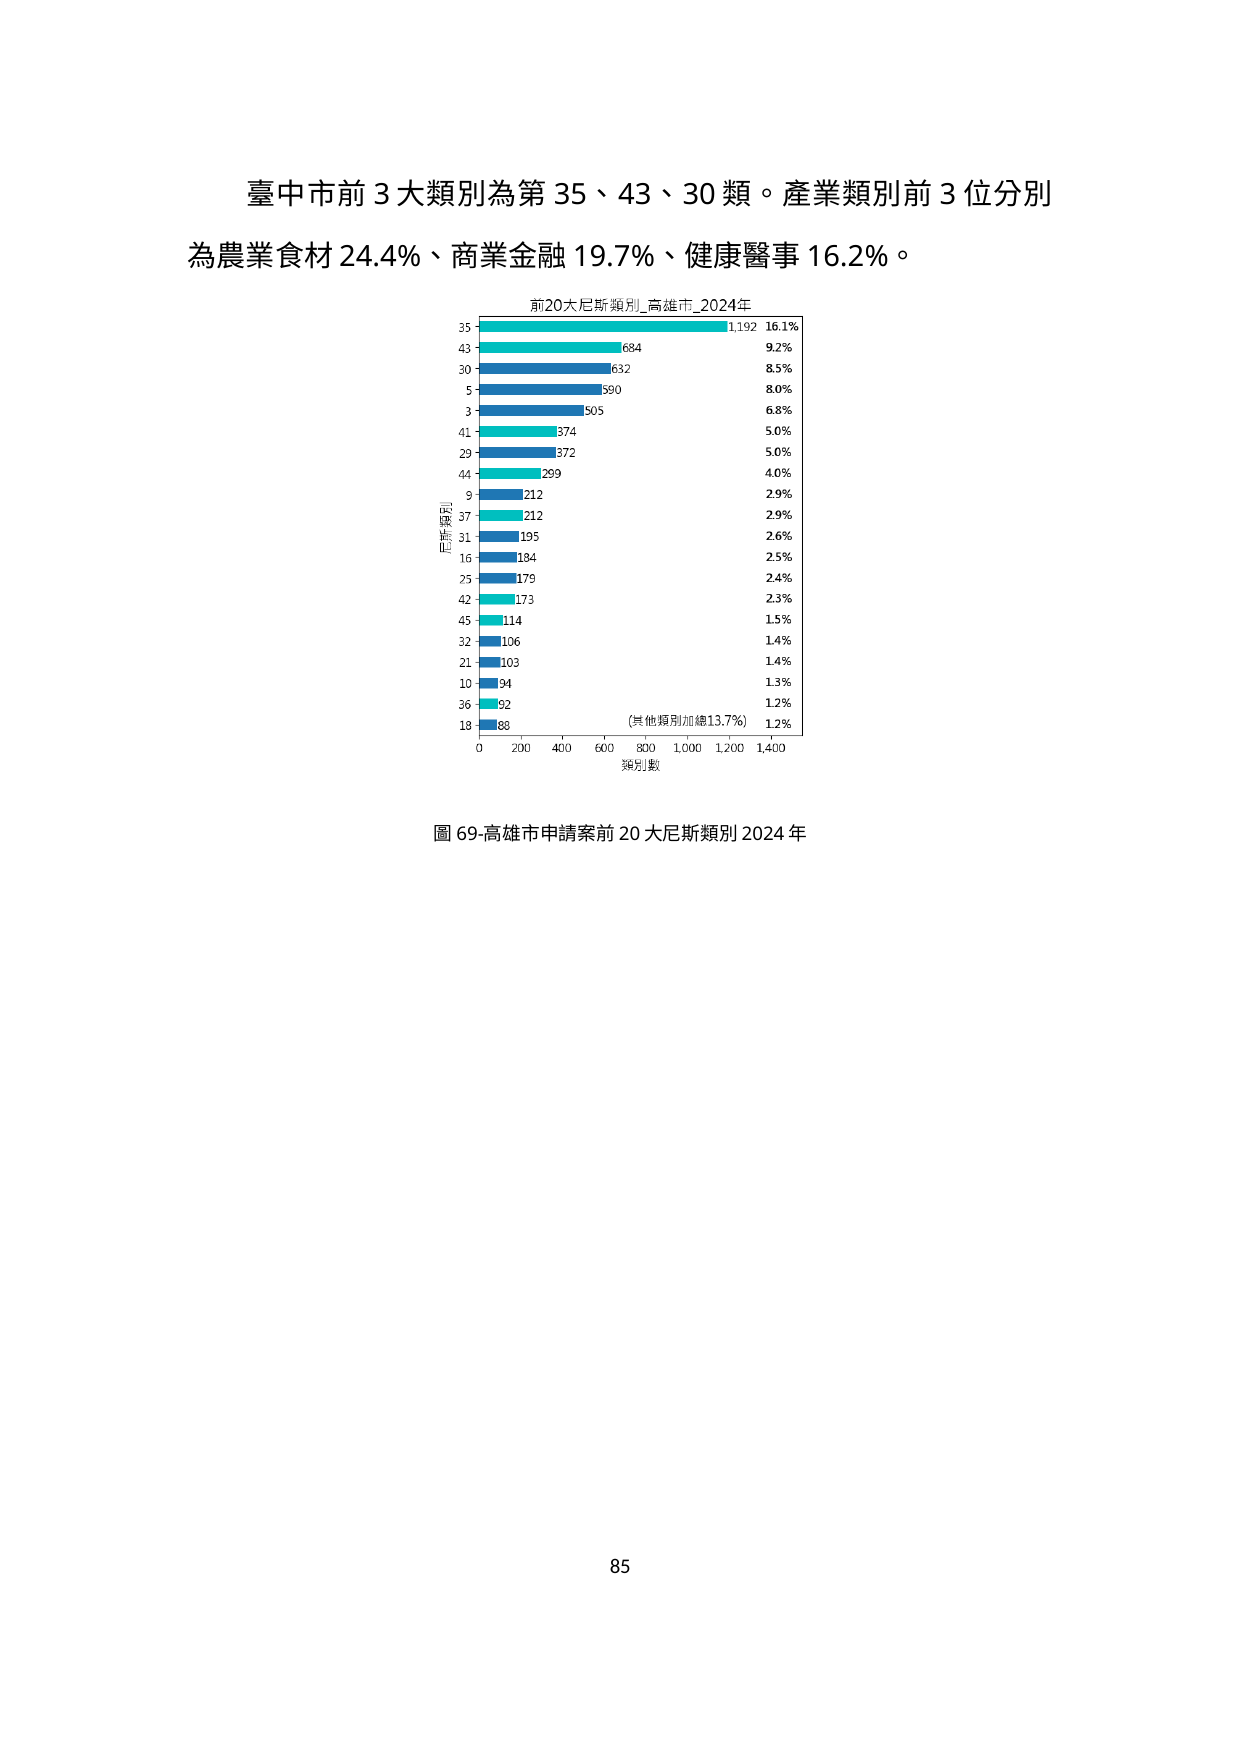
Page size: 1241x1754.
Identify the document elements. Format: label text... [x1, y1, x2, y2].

text 臺中市前3大類別為第35、43、30類。產業類別前3位分別為農業食材24.4%、商業金融19.7%、健康醫事16.2%。 [187, 150, 1053, 275]
text 圖 69-高雄市申請案前20大尼斯類別2024年 [187, 790, 1053, 853]
